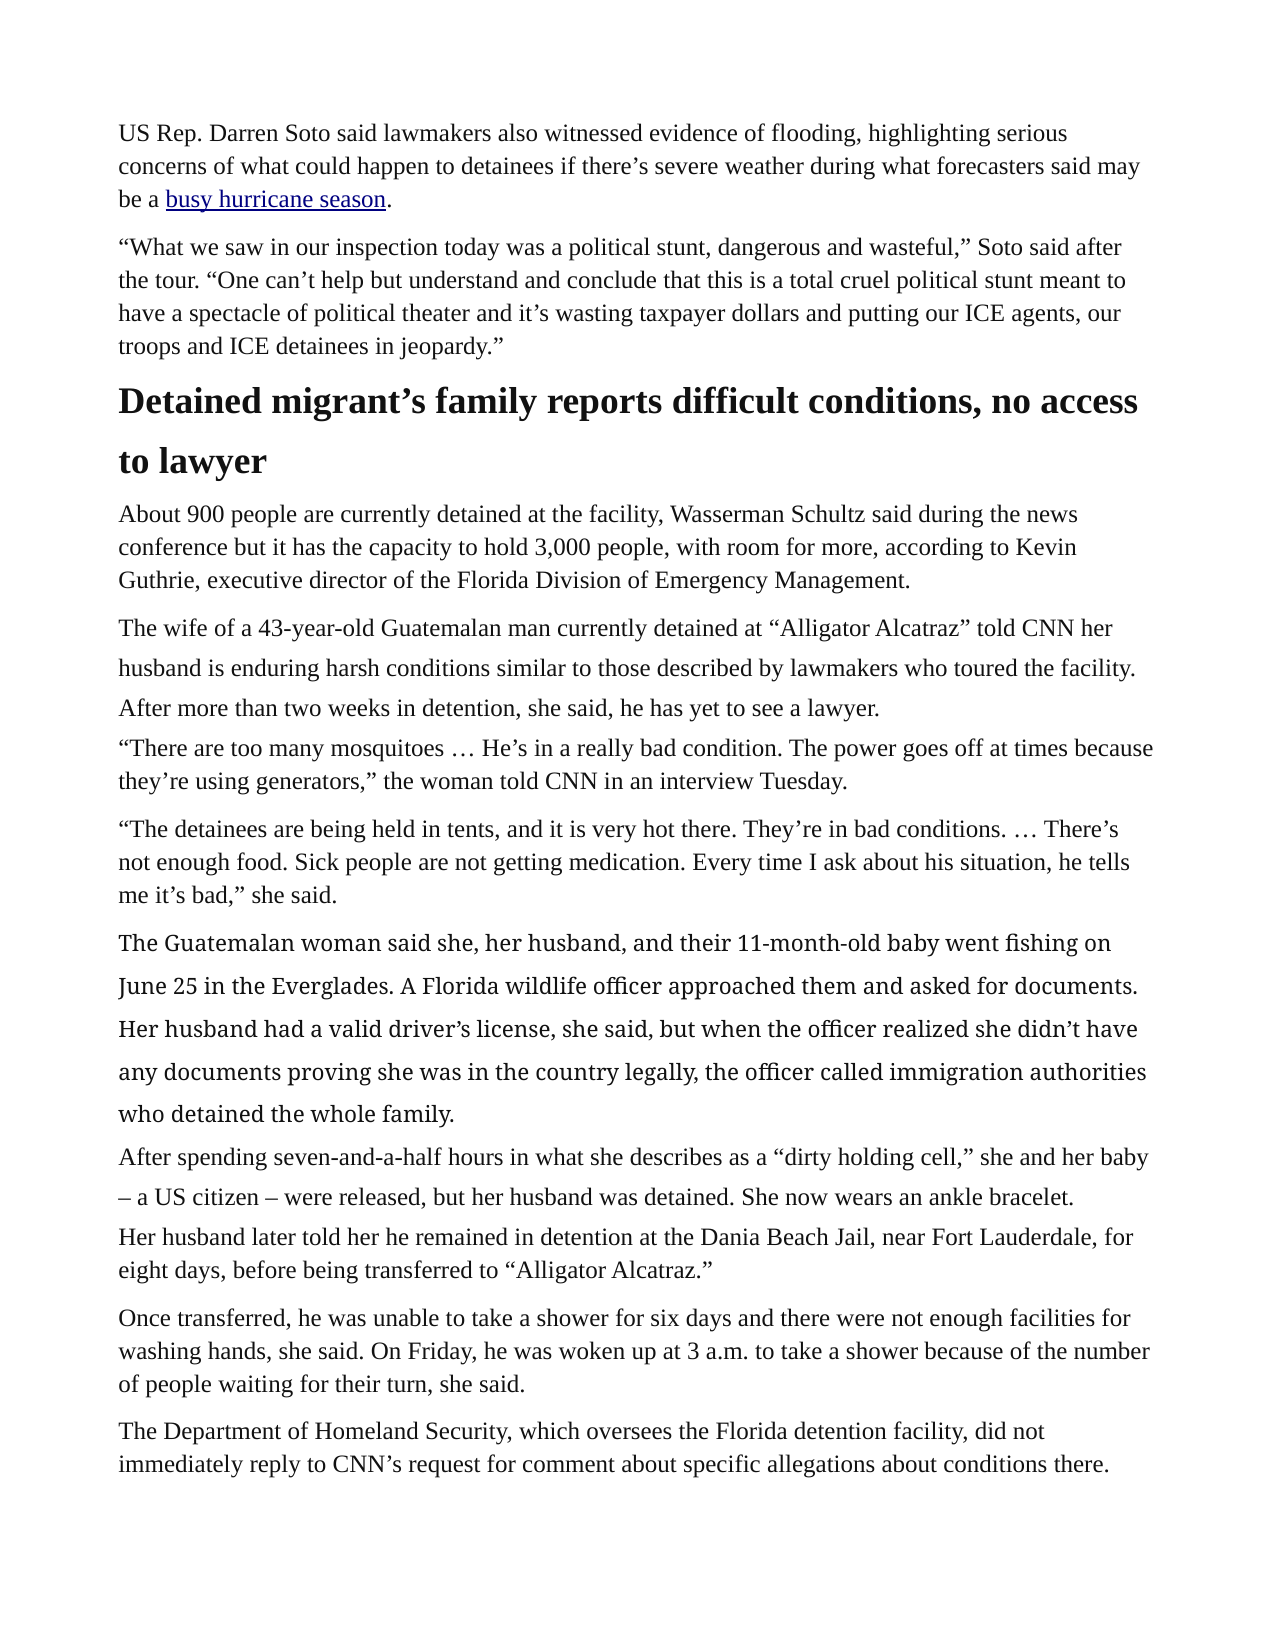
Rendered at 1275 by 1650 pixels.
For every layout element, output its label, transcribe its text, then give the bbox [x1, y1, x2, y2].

subtitle Detained migrant’s family reports difficult conditions, no access to lawyer [118, 378, 1157, 482]
text The wife of a 43-year-old Guatemalan man currently detained at “Alligator Alcatraz” told CNN her husband is enduring harsh conditions similar to those described by lawmakers who toured the facility. After more than two weeks in detention, she said, he has yet to see a lawyer. [118, 613, 1157, 722]
text The Department of Homeland Security, which oversees the Florida detention facility, did not immediately reply to CNN’s request for comment about specific allegations about conditions there. [118, 1416, 1157, 1478]
text “The detainees are being held in tents, and it is very hot there. They’re in bad conditions. … There’s not enough food. Sick people are not getting medication. Every time I ask about his situation, he tells me it’s bad,” she said. [118, 814, 1157, 909]
text After spending seven-and-a-half hours in what she describes as a “dirty holding cell,” she and her baby – a US citizen – were released, but her husband was detained. She now wears an ankle bracelet. [118, 1142, 1157, 1211]
text Her husband later told her he remained in detention at the Dania Beach Jail, near Fort Lauderdale, for eight days, before being transferred to “Alligator Alcatraz.” [118, 1222, 1157, 1284]
text About 900 people are currently detained at the facility, Wasserman Schultz said during the news conference but it has the capacity to hold 3,000 people, with room for more, according to Kevin Guthrie, executive director of the Florida Division of Emergency Management. [118, 499, 1157, 594]
text US Rep. Darren Soto said lawmakers also witnessed evidence of flooding, highlighting serious concerns of what could happen to detainees if there’s severe weather during what forecasters said may be a busy hurricane season. [118, 118, 1157, 213]
text “What we saw in our inspection today was a political stunt, dangerous and wasteful,” Soto said after the tour. “One can’t help but understand and conclude that this is a total cruel political stunt meant to have a spectacle of political theater and it’s wasting taxpayer dollars and putting our ICE agents, our troops and ICE detainees in jeopardy.” [118, 232, 1157, 359]
text The Guatemalan woman said she, her husband, and their 11-month-old baby went fishing on June 25 in the Everglades. A Florida wildlife officer approached them and asked for documents. Her husband had a valid driver’s license, she said, but when the officer realized she didn’t have any documents proving she was in the country legally, the officer called immigration authorities who detained the whole family. [118, 928, 1157, 1129]
text Once transferred, he was unable to take a shower for six days and there were not enough facilities for washing hands, she said. On Friday, he was woken up at 3 a.m. to take a shower because of the number of people waiting for their turn, she said. [118, 1303, 1157, 1397]
text “There are too many mosquitoes … He’s in a really bad condition. The power goes off at times because they’re using generators,” the woman told CNN in an interview Tuesday. [118, 733, 1157, 795]
